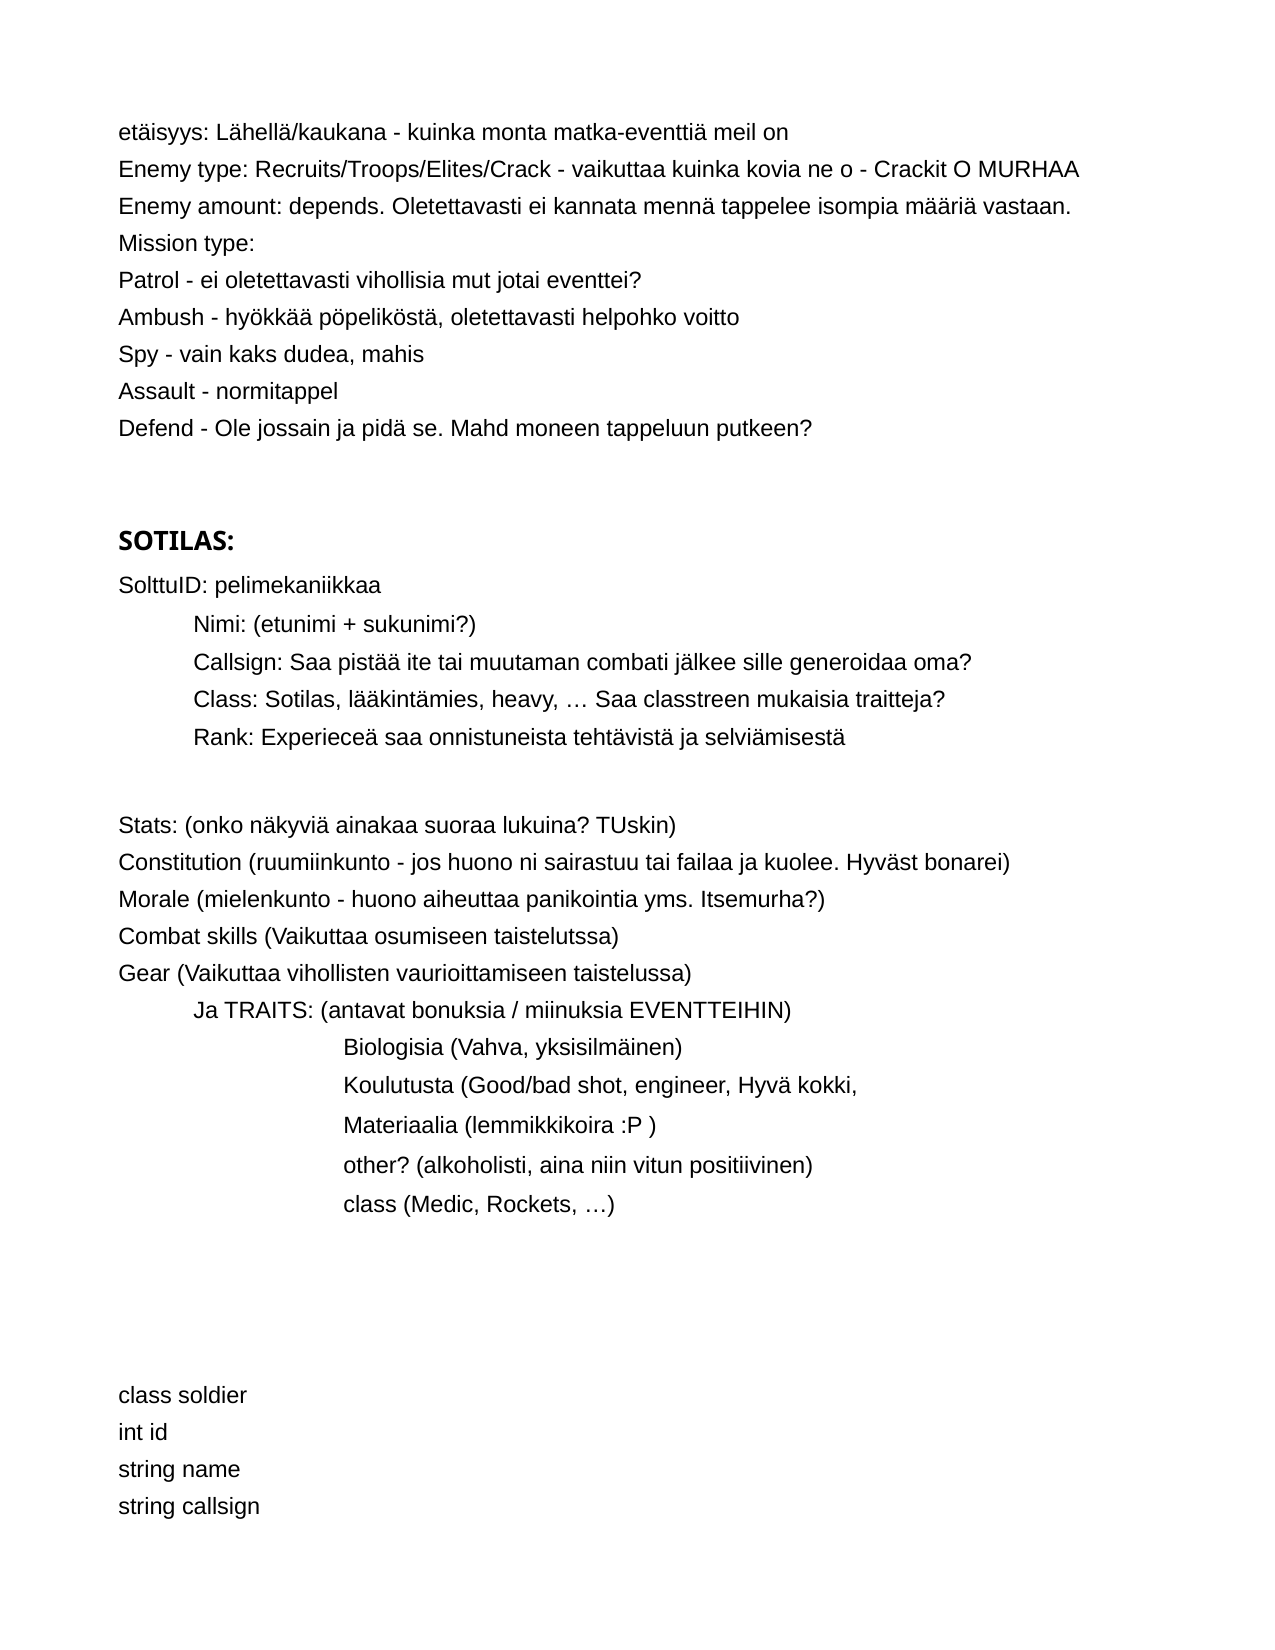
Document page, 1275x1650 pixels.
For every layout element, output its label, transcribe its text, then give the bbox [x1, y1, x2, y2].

text Ja TRAITS: (antavat bonuksia / miinuksia EVENTTEIHIN) [118, 996, 1157, 1023]
text Spy - vain kaks dudea, mahis [118, 341, 1157, 367]
subtitle SOTILAS: [118, 522, 1157, 558]
text class soldier [118, 1381, 1157, 1408]
text Koulutusta (Good/bad shot, engineer, Hyvä kokki, [343, 1071, 1157, 1099]
text Combat skills (Vaikuttaa osumiseen taistelutssa) [118, 922, 1157, 949]
text Materiaalia (lemmikkikoira :P ) [343, 1110, 1157, 1139]
text Morale (mielenkunto - huono aiheuttaa panikointia yms. Itsemurha?) [118, 885, 1157, 912]
text other? (alkoholisti, aina niin vitun positiivinen) [343, 1150, 1157, 1178]
text Stats: (onko näkyviä ainakaa suoraa lukuina? TUskin) [118, 811, 1157, 838]
text Nimi: (etunimi + sukunimi?) [118, 609, 1157, 637]
text Biologisia (Vahva, yksisilmäinen) [268, 1033, 1157, 1060]
text class (Medic, Rockets, …) [343, 1189, 1157, 1218]
text Gear (Vaikuttaa vihollisten vaurioittamiseen taistelussa) [118, 959, 1157, 986]
text Callsign: Saa pistää ite tai muutaman combati jälkee sille generoidaa oma? [193, 648, 1157, 675]
text Rank: Experieceä saa onnistuneista tehtävistä ja selviämisestä [193, 722, 1157, 751]
text SolttuID: pelimekaniikkaa [118, 572, 1157, 598]
text etäisyys: Lähellä/kaukana - kuinka monta matka-eventtiä meil on [118, 118, 1157, 145]
text string callsign [118, 1493, 1157, 1519]
text Ambush - hyökkää pöpeliköstä, oletettavasti helpohko voitto [118, 303, 1157, 330]
text Patrol - ei oletettavasti vihollisia mut jotai eventtei? [118, 266, 1157, 293]
text Defend - Ole jossain ja pidä se. Mahd moneen tappeluun putkeen? [118, 415, 1157, 442]
text Constitution (ruumiinkunto - jos huono ni sairastuu tai failaa ja kuolee. Hyväst bonarei) [118, 848, 1157, 875]
text Class: Sotilas, lääkintämies, heavy, … Saa classtreen mukaisia traitteja? [193, 685, 1157, 712]
text Enemy type: Recruits/Troops/Elites/Crack - vaikuttaa kuinka kovia ne o - Crackit O MURHAA [118, 155, 1157, 182]
text int id [118, 1418, 1157, 1445]
text Assault - normitappel [118, 378, 1157, 404]
text Enemy amount: depends. Oletettavasti ei kannata mennä tappelee isompia määriä vastaan. [118, 192, 1157, 219]
text Mission type: [118, 229, 1157, 256]
text string name [118, 1456, 1157, 1482]
